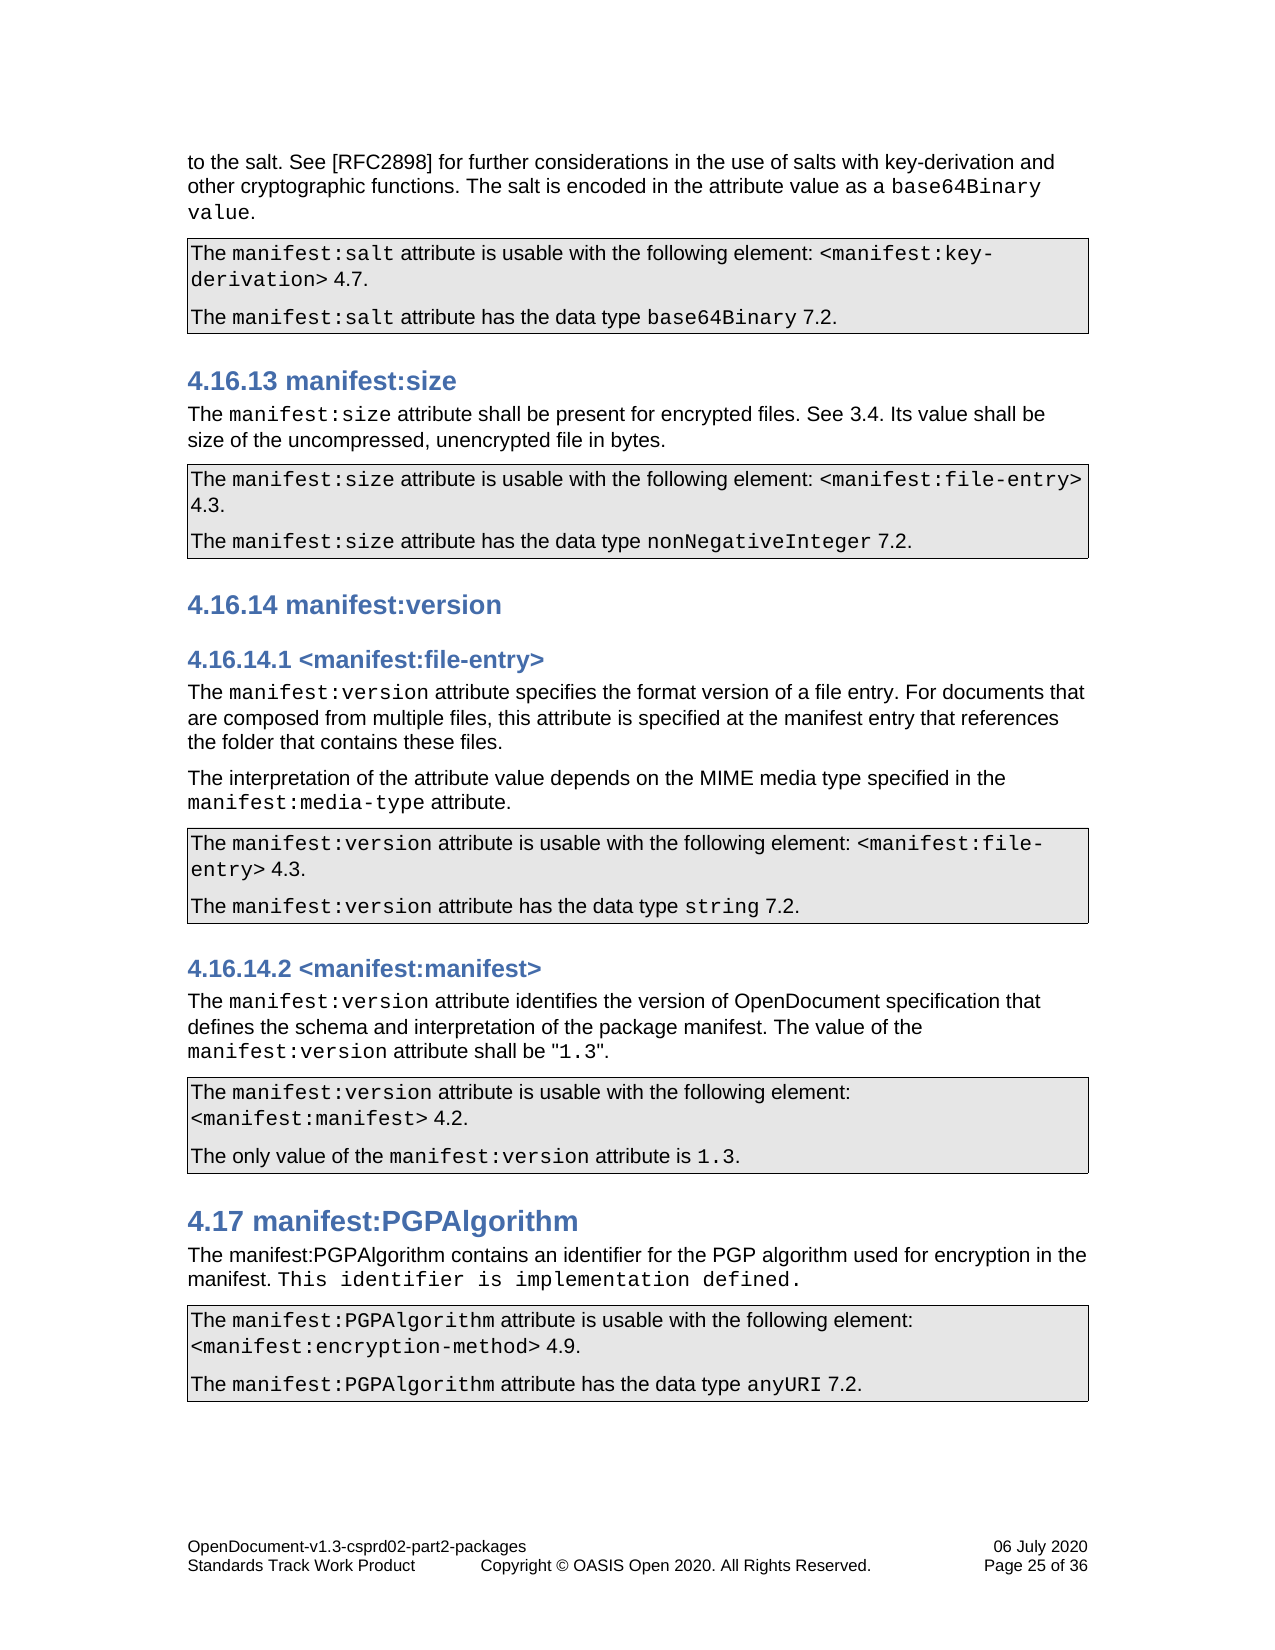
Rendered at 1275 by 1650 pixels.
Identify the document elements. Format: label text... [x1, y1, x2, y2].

list The manifest:size attribute has the data type nonNegativeInteger 7.2. [188, 526, 1088, 558]
text The manifest:PGPAlgorithm contains an identifier for the PGP algorithm used for encryption in the manifest. This identifier is implementation defined. [187, 1243, 1088, 1293]
list The manifest:version attribute has the data type string 7.2. [188, 891, 1088, 923]
subtitle <manifest:file-entry> [187, 645, 1088, 674]
list The manifest:PGPAlgorithm attribute is usable with the following element: <manifest:encryption-method> 4.9. [188, 1306, 1088, 1360]
subtitle manifest:size [187, 364, 1088, 396]
text The manifest:version attribute specifies the format version of a file entry. For documents that are composed from multiple files, this attribute is specified at the manifest entry that references the folder that contains these files. [187, 680, 1088, 753]
text to the salt. See [RFC2898] for further considerations in the use of salts with key-derivation and other cryptographic functions. The salt is encoded in the attribute value as a base64Binary value. [187, 150, 1088, 226]
text The manifest:size attribute shall be present for encrypted files. See 3.4. Its value shall be size of the uncompressed, unencrypted file in bytes. [187, 402, 1088, 452]
list The manifest:size attribute is usable with the following element: <manifest:file-entry> 4.3. [188, 465, 1088, 517]
list The manifest:version attribute is usable with the following element: <manifest:file-entry> 4.3. [188, 829, 1088, 882]
subtitle <manifest:manifest> [187, 954, 1088, 983]
list The manifest:salt attribute has the data type base64Binary 7.2. [188, 301, 1088, 333]
list The only value of the manifest:version attribute is 1.3. [188, 1141, 1088, 1173]
list The manifest:version attribute is usable with the following element: <manifest:manifest> 4.2. [188, 1078, 1088, 1132]
text The interpretation of the attribute value depends on the MIME media type specified in the manifest:media-type attribute. [187, 766, 1088, 815]
subtitle manifest:PGPAlgorithm [187, 1204, 1088, 1237]
list The manifest:PGPAlgorithm attribute has the data type anyURI 7.2. [188, 1369, 1088, 1401]
text The manifest:version attribute identifies the version of OpenDocument specification that defines the schema and interpretation of the package manifest. The value of the manifest:version attribute shall be "1.3". [187, 989, 1088, 1065]
subtitle manifest:version [187, 589, 1088, 620]
list The manifest:salt attribute is usable with the following element: <manifest:key-derivation> 4.7. [188, 239, 1088, 292]
